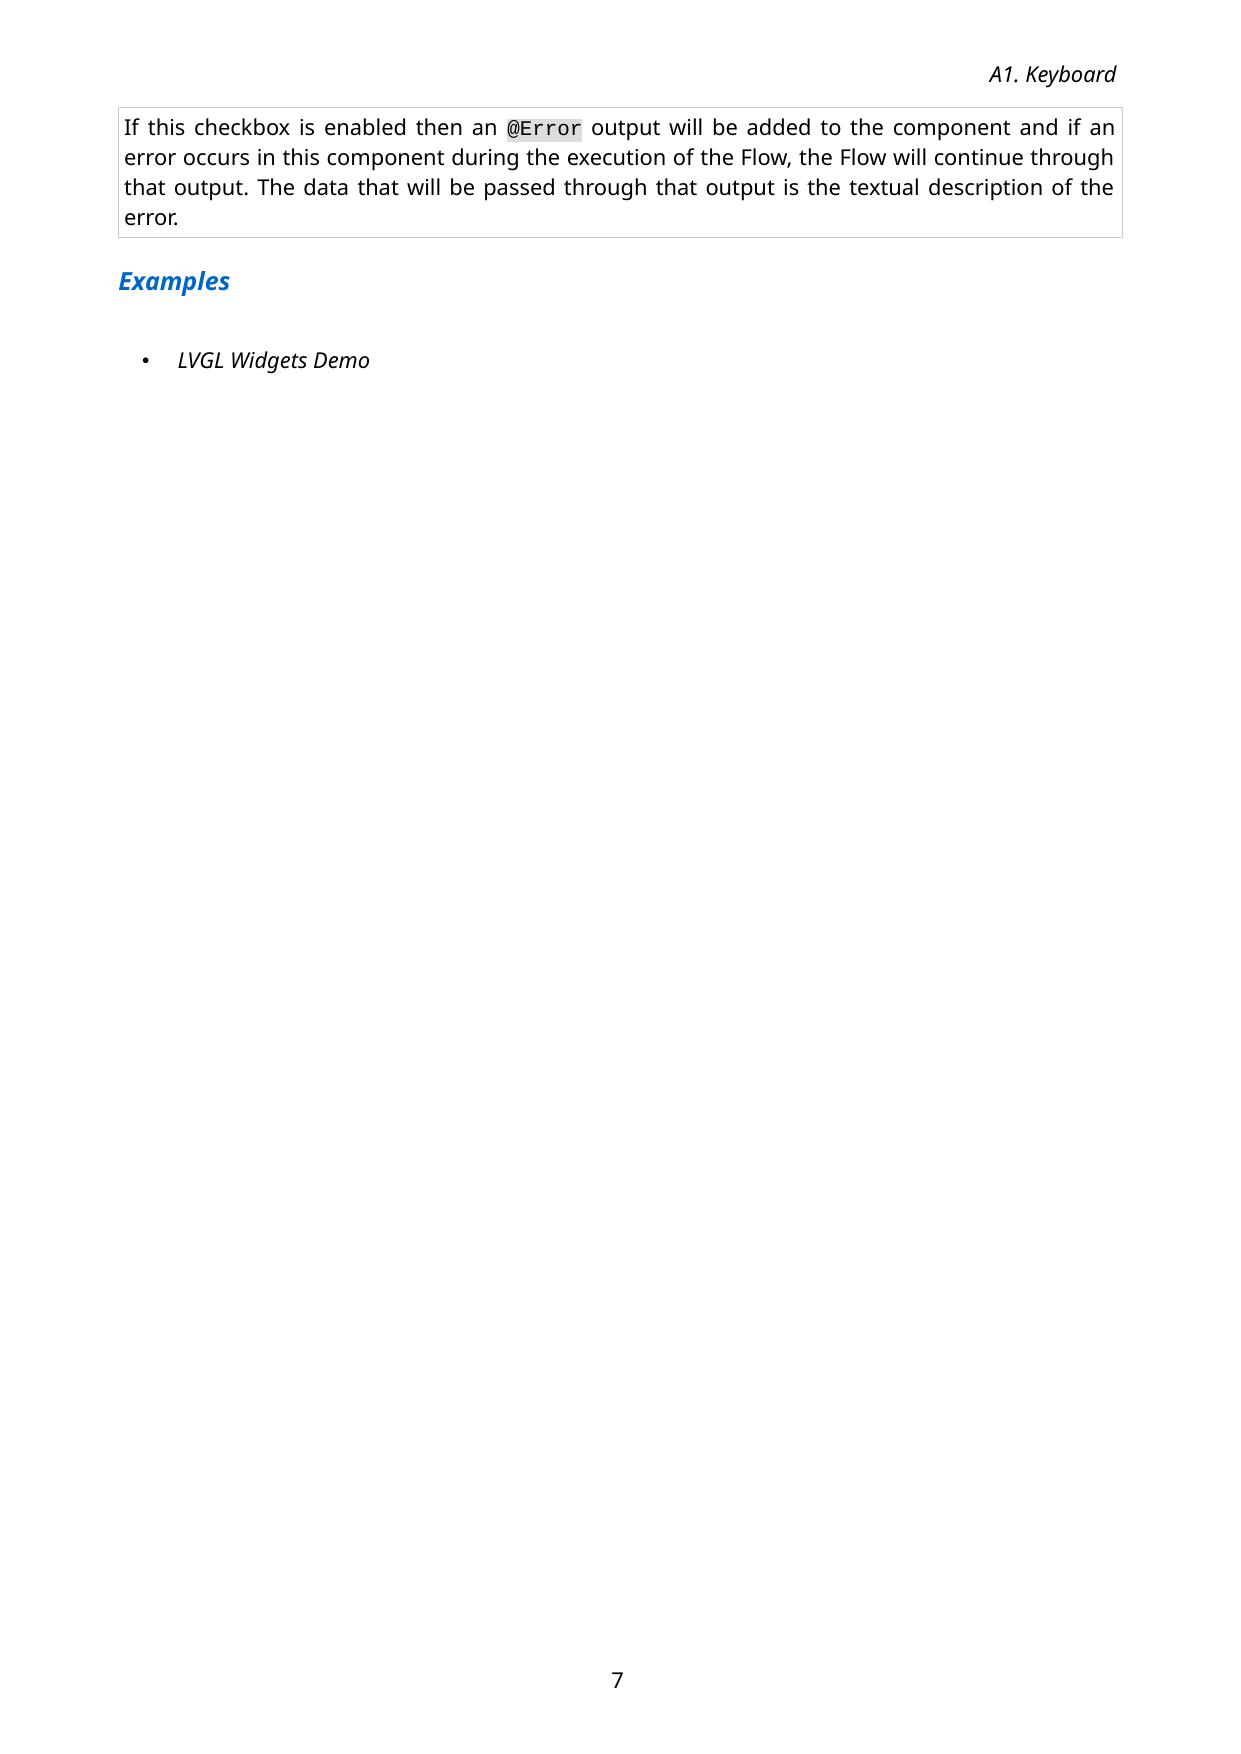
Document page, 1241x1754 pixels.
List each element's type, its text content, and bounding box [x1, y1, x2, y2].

subtitle Examples [118, 264, 1122, 298]
list LVGL Widgets Demo [142, 346, 1110, 375]
table_cell If this checkbox is enabled then an @Error output will be added to the component and if an error occurs in this component during the execution of the Flow, the Flow will continue through that output. The data that will be passed through that output is the textual description of the error. [119, 108, 1122, 237]
